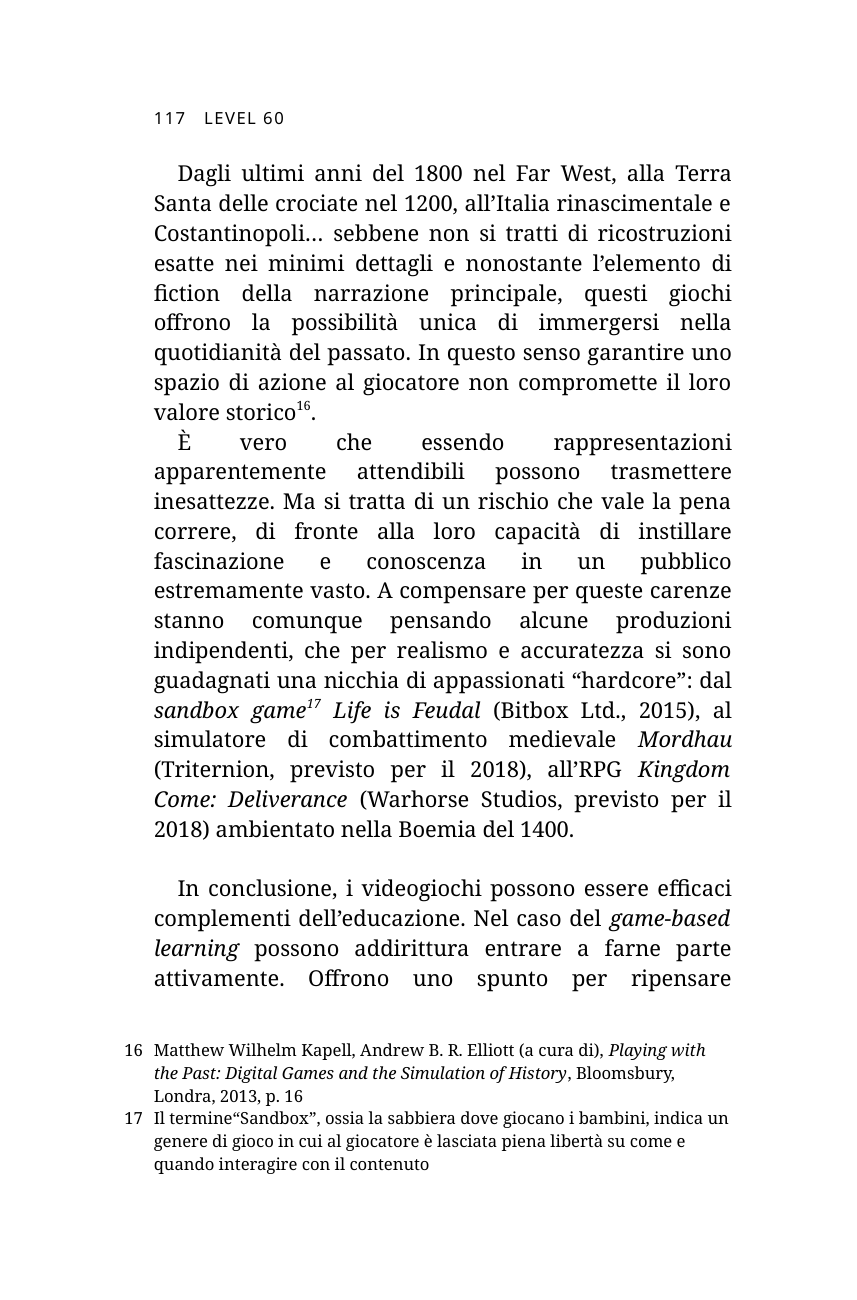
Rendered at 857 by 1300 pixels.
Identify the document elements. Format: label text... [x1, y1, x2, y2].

text Matthew Wilhelm Kapell, Andrew B. R. Elliott (a cura di), Playing with the Past: Digital Games and the Simulation of History, Bloomsbury, Londra, 2013, p. 16 [124, 1039, 732, 1107]
text Dagli ultimi anni del 1800 nel Far West, alla Terra Santa delle crociate nel 1200, all’Italia rinascimentale e Costantinopoli… sebbene non si tratti di ricostruzioni esatte nei minimi dettagli e nonostante l’elemento di fiction della narrazione principale, questi giochi offrono la possibilità unica di immergersi nella quotidianità del passato. In questo senso garantire uno spazio di azione al giocatore non compromette il loro valore storico. [153, 158, 732, 427]
text Il termine“Sandbox”, ossia la sabbiera dove giocano i bambini, indica un genere di gioco in cui al giocatore è lasciata piena libertà su come e quando interagire con il contenuto [124, 1107, 732, 1175]
text In conclusione, i videogiochi possono essere efficaci complementi dell’educazione. Nel caso del game-based learning possono addirittura entrare a farne parte attivamente. Offrono uno spunto per ripensare [153, 873, 732, 993]
text È vero che essendo rappresentazioni apparentemente attendibili possono trasmettere inesattezze. Ma si tratta di un rischio che vale la pena correre, di fronte alla loro capacità di instillare fascinazione e conoscenza in un pubblico estremamente vasto. A compensare per queste carenze stanno comunque pensando alcune produzioni indipendenti, che per realismo e accuratezza si sono guadagnati una nicchia di appassionati “hardcore”: dal sandbox game Life is Feudal (Bitbox Ltd., 2015), al simulatore di combattimento medievale Mordhau (Triternion, previsto per il 2018), all’RPG Kingdom Come: Deliverance (Warhorse Studios, previsto per il 2018) ambientato nella Boemia del 1400. [153, 427, 732, 844]
